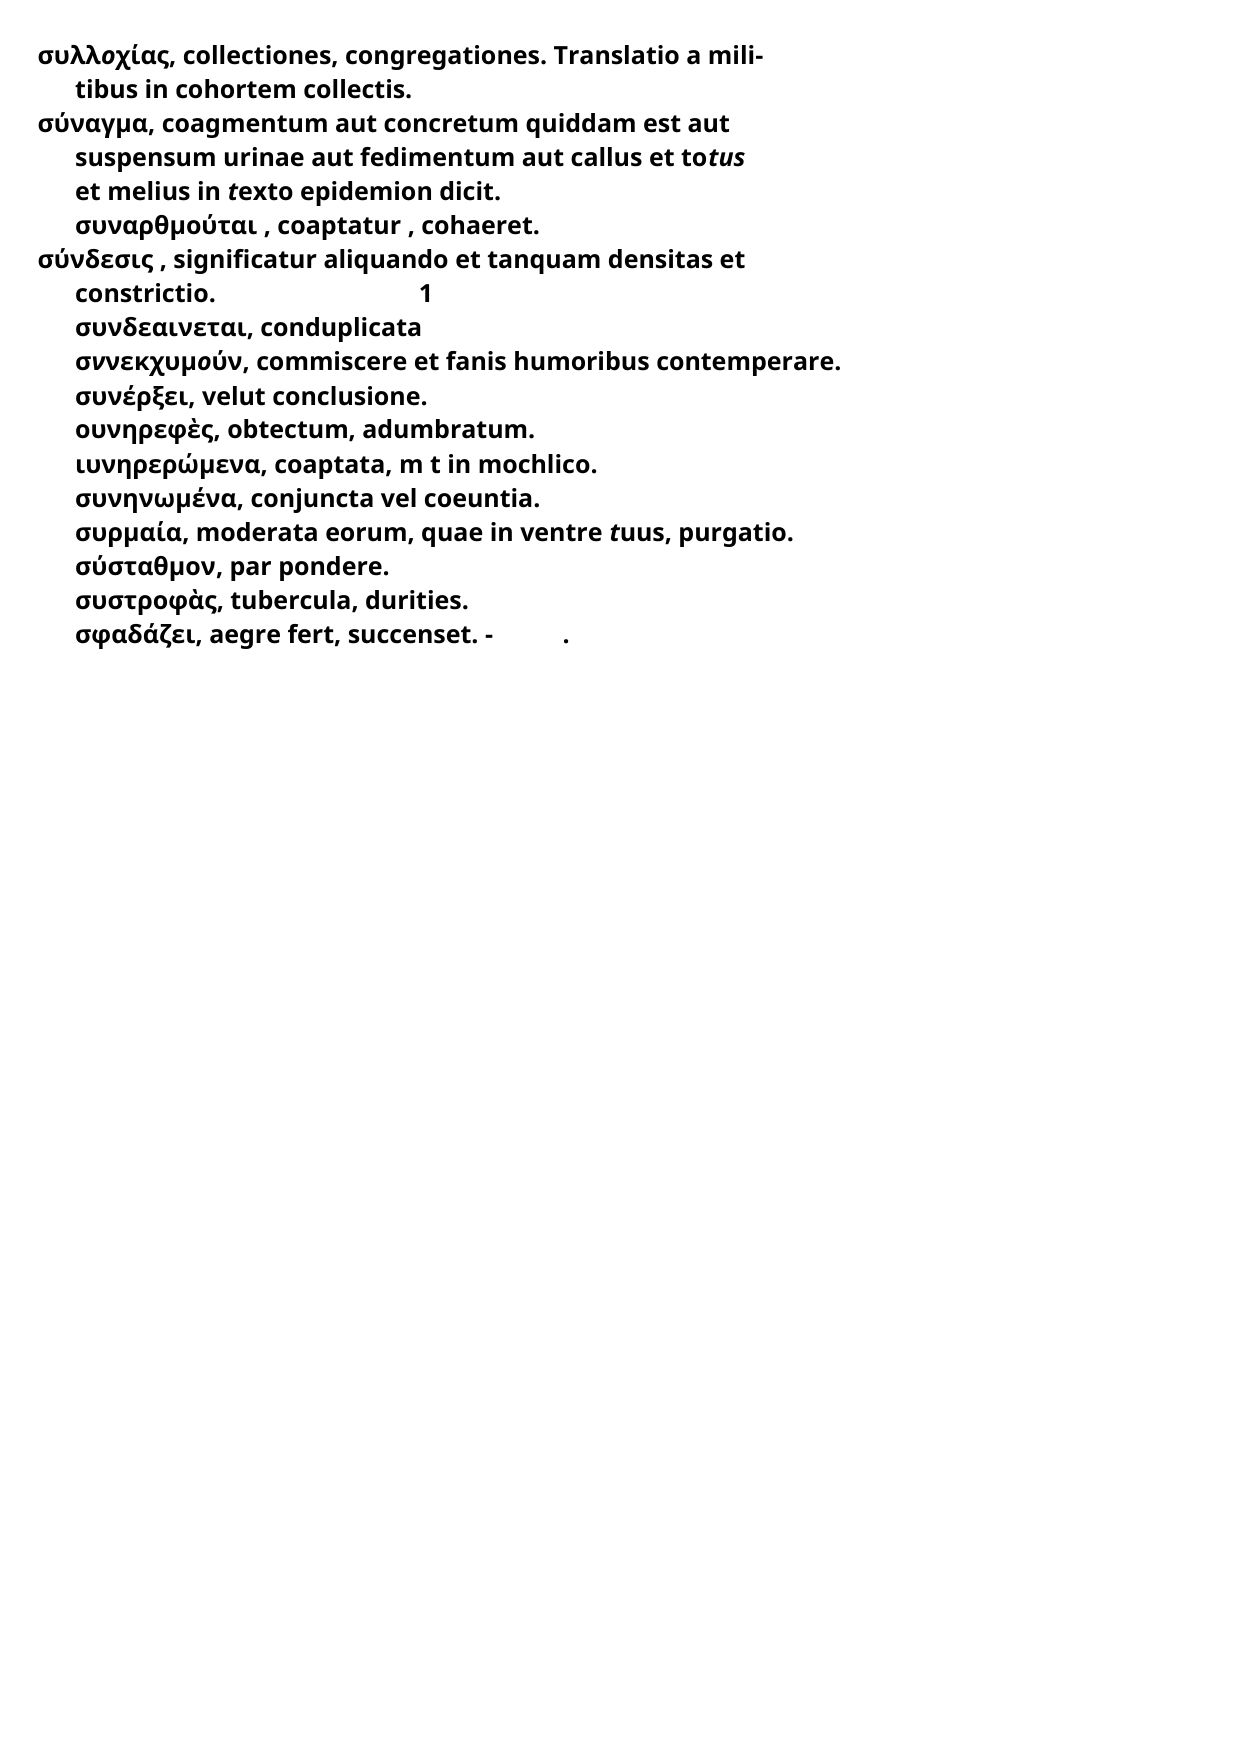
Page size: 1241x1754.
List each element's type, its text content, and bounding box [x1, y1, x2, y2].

text συνέρξει, velut conclusione. [37, 378, 1203, 412]
text συνδεαινεται, conduplicata [37, 310, 1203, 344]
text συλλοχίας, collectiones, congregationes. Translatio a mili- tibus in cohortem collectis. [37, 37, 1203, 106]
text σφαδάζει, aegre fert, succenset. - . [37, 617, 1203, 651]
text ουνηρεφὲς, obtectum, adumbratum. [37, 412, 1203, 446]
text σύναγμα, coagmentum aut concretum quiddam est aut suspensum urinae aut fedimentum aut callus et totus et melius in texto epidemion dicit. [37, 106, 1203, 208]
text συστροφὰς, tubercula, durities. [37, 582, 1203, 617]
text σύνδεσις , significatur aliquando et tanquam densitas et constrictio. 1 [37, 242, 1203, 310]
text σύσταθμον, par pondere. [37, 548, 1203, 582]
text συρμαία, moderata eorum, quae in ventre tuus, purgatio. [37, 514, 1203, 548]
text ιυνηρερώμενα, coaptata, m t in mochlico. [37, 446, 1203, 480]
text σννεκχυμούν, commiscere et fanis humoribus contemperare. [37, 344, 1203, 378]
text συναρθμούται , coaptatur , cohaeret. [37, 208, 1203, 242]
text συνηνωμένα, conjuncta vel coeuntia. [37, 480, 1203, 514]
